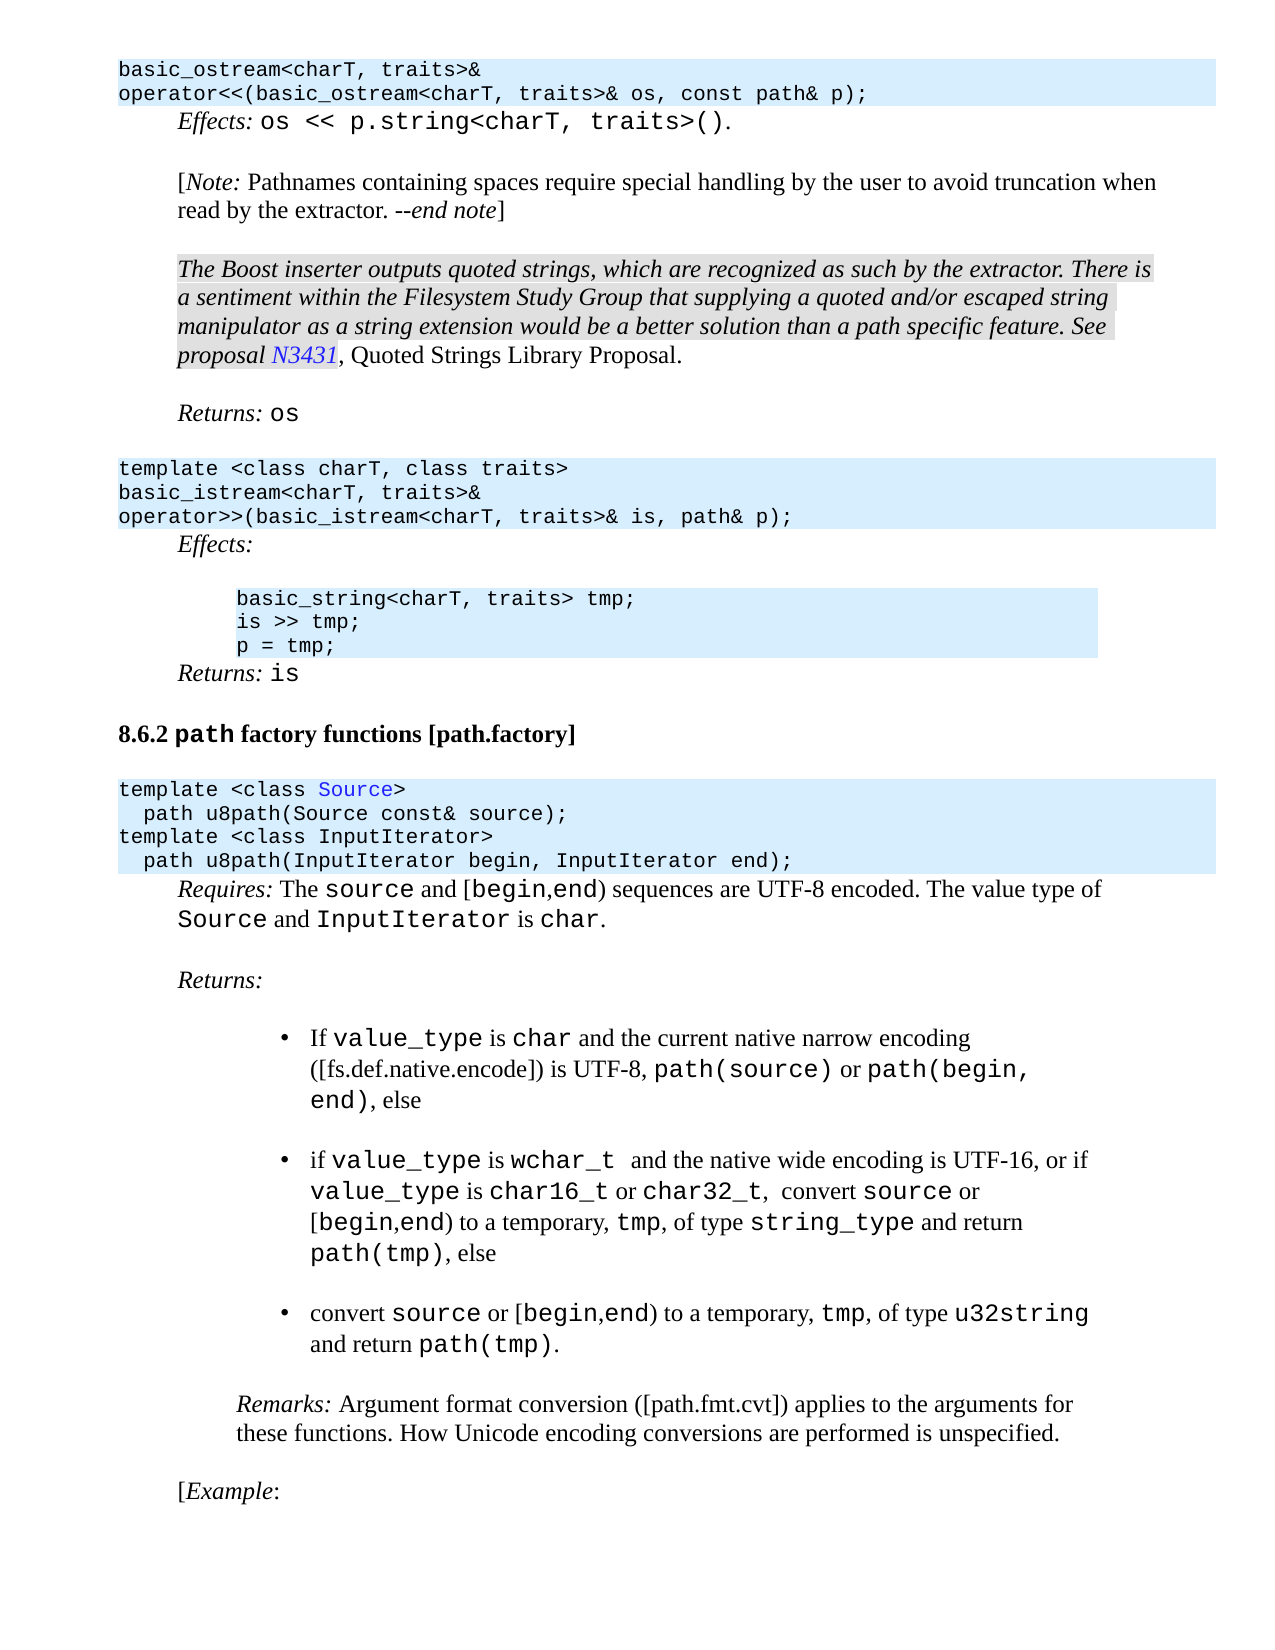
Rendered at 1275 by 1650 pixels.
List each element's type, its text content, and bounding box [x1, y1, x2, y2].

text The Boost inserter outputs quoted strings, which are recognized as such by the extractor. There is a sentiment within the Filesystem Study Group that supplying a quoted and/or escaped string manipulator as a string extension would be a better solution than a path specific feature. See proposal N3431, Quoted Strings Library Proposal. [177, 254, 1157, 369]
subtitle 8.6.2 path factory functions [path.factory] [118, 719, 1216, 750]
text Remarks: Argument format conversion ([path.fmt.cvt]) applies to the arguments for these functions. How Unicode encoding conversions are performed is unspecified. [236, 1389, 1098, 1447]
list If value_type is char and the current native narrow encoding ([fs.def.native.encode]) is UTF-8, path(source) or path(begin, end), else [280, 1023, 1098, 1116]
text Returns: is [177, 658, 1157, 689]
text Effects: [177, 529, 1157, 558]
text path u8path(Source const& source); [118, 803, 1216, 826]
list if value_type is wchar_t and the native wide encoding is UTF-16, or if value_type is char16_t or char32_t, convert source or [begin,end) to a temporary, tmp, of type string_type and return path(tmp), else [280, 1145, 1098, 1268]
text basic_string<charT, traits> tmp; [236, 588, 1098, 611]
text Effects: os << p.string<charT, traits>(). [177, 106, 1157, 137]
text basic_istream<charT, traits>& [118, 482, 1216, 506]
text [Note: Pathnames containing spaces require special handling by the user to avoid truncation when read by the extractor. --end note] [177, 167, 1157, 224]
text template <class InputIterator> [118, 826, 1216, 850]
text Returns: os [177, 398, 1157, 429]
text is >> tmp; [236, 611, 1098, 635]
text basic_ostream<charT, traits>& [118, 59, 1216, 83]
list convert source or [begin,end) to a temporary, tmp, of type u32string and return path(tmp). [280, 1298, 1098, 1359]
text operator<<(basic_ostream<charT, traits>& os, const path& p); [118, 83, 1216, 106]
text template <class Source> [118, 779, 1216, 803]
text Requires: The source and [begin,end) sequences are UTF-8 encoded. The value type of Source and InputIterator is char. [177, 874, 1157, 935]
text template <class charT, class traits> [118, 458, 1216, 482]
text path u8path(InputIterator begin, InputIterator end); [118, 850, 1216, 874]
text [Example: [177, 1476, 1157, 1505]
text operator>>(basic_istream<charT, traits>& is, path& p); [118, 506, 1216, 529]
text p = tmp; [236, 635, 1098, 658]
text Returns: [177, 965, 1157, 994]
